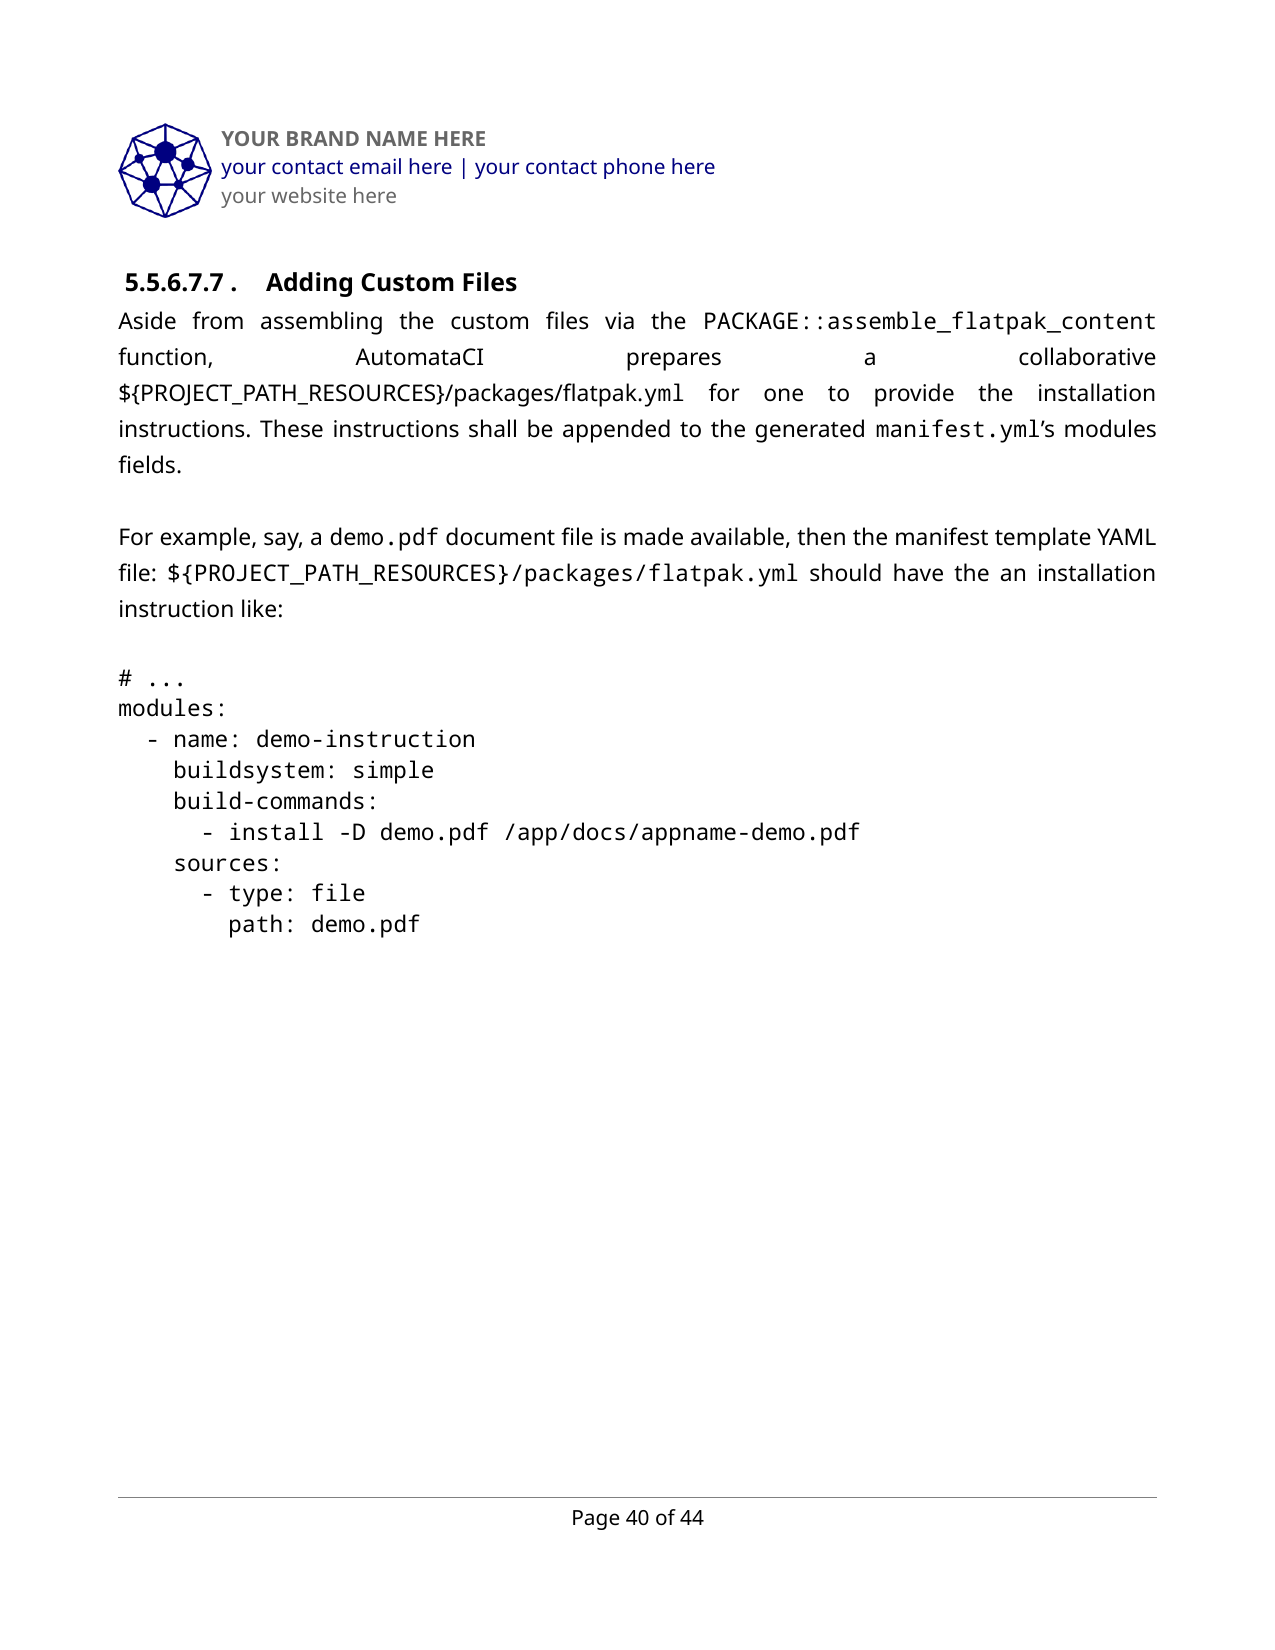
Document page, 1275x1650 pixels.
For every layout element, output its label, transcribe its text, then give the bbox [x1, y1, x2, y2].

text build-commands: [118, 788, 1157, 815]
text Aside from assembling the custom files via the PACKAGE::assemble_flatpak_content function, AutomataCI prepares a collaborative ${PROJECT_PATH_RESOURCES}/packages/flatpak.yml for one to provide the installation instructions. These instructions shall be appended to the generated manifest.yml’s modules fields. [118, 305, 1157, 480]
picture [118, 123, 212, 218]
text path: demo.pdf [118, 911, 1157, 938]
text buildsystem: simple [118, 757, 1157, 784]
text modules: [118, 696, 1157, 722]
subtitle Adding Custom Files [118, 265, 1157, 299]
text - install -D demo.pdf /app/docs/appname-demo.pdf [118, 819, 1157, 846]
text - type: file [118, 881, 1157, 907]
text sources: [118, 850, 1157, 877]
text # ... [118, 665, 1157, 692]
text For example, say, a demo.pdf document file is made available, then the manifest template YAML file: ${PROJECT_PATH_RESOURCES}/packages/flatpak.yml should have the an installation instruction like: [118, 521, 1157, 624]
text - name: demo-instruction [118, 726, 1157, 753]
